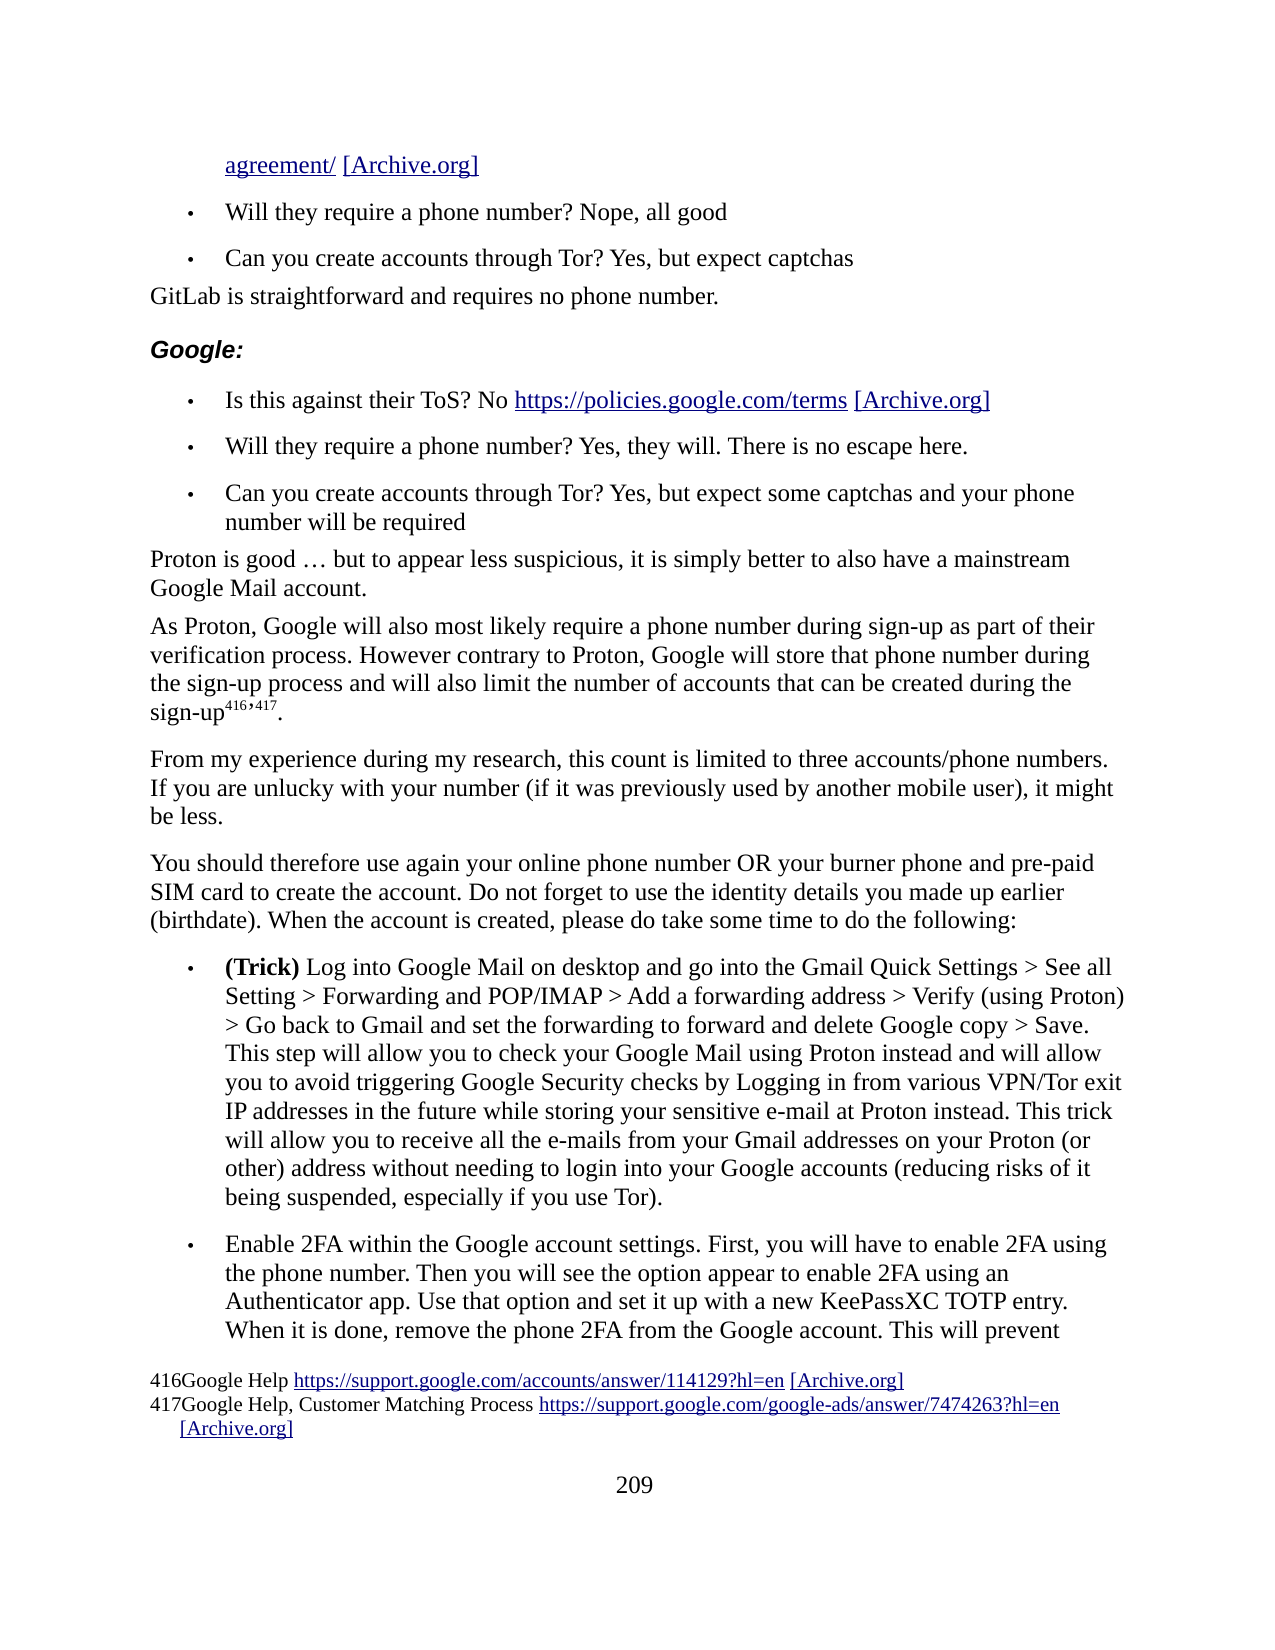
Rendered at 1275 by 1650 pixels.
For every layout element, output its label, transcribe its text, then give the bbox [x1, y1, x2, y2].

list (Trick) Log into Google Mail on desktop and go into the Gmail Quick Settings > See all Setting > Forwarding and POP/IMAP > Add a forwarding address > Verify (using Proton) > Go back to Gmail and set the forwarding to forward and delete Google copy > Save. This step will allow you to check your Google Mail using Proton instead and will allow you to avoid triggering Google Security checks by Logging in from various VPN/Tor exit IP addresses in the future while storing your sensitive e-mail at Proton instead. This trick will allow you to receive all the e-mails from your Gmail addresses on your Proton (or other) address without needing to login into your Google accounts (reducing risks of it being suspended, especially if you use Tor). [187, 952, 1125, 1211]
list Enable 2FA within the Google account settings. First, you will have to enable 2FA using the phone number. Then you will see the option appear to enable 2FA using an Authenticator app. Use that option and set it up with a new KeePassXC TOTP entry. When it is done, remove the phone 2FA from the Google account. This will prevent [187, 1229, 1125, 1344]
text Proton is good … but to appear less suspicious, it is simply better to also have a mainstream Google Mail account. [150, 544, 1125, 602]
list Will they require a phone number? Nope, all good [187, 197, 1125, 225]
text Google Help, Customer Matching Process https://support.google.com/google-ads/answer/7474263?hl=en [Archive.org] [150, 1392, 1125, 1440]
text GitLab is straightforward and requires no phone number. [150, 281, 1125, 310]
subtitle Google: [150, 335, 1125, 363]
list Can you create accounts through Tor? Yes, but expect some captchas and your phone number will be required [187, 478, 1125, 536]
text Google Help https://support.google.com/accounts/answer/114129?hl=en [Archive.org] [150, 1368, 1125, 1392]
list Can you create accounts through Tor? Yes, but expect captchas [187, 243, 1125, 272]
list Will they require a phone number? Yes, they will. There is no escape here. [187, 431, 1125, 460]
list Is this against their ToS? No https://policies.google.com/terms [Archive.org] [187, 385, 1125, 413]
text As Proton, Google will also most likely require a phone number during sign-up as part of their verification process. However contrary to Proton, Google will store that phone number during the sign-up process and will also limit the number of accounts that can be created during the sign-up’. [150, 611, 1125, 726]
text From my experience during my research, this count is limited to three accounts/phone numbers. If you are unlucky with your number (if it was previously used by another mobile user), it might be less. [150, 744, 1125, 830]
list agreement/ [Archive.org] [187, 150, 1125, 179]
text You should therefore use again your online phone number OR your burner phone and pre-paid SIM card to create the account. Do not forget to use the identity details you made up earlier (birthdate). When the account is created, please do take some time to do the following: [150, 848, 1125, 934]
